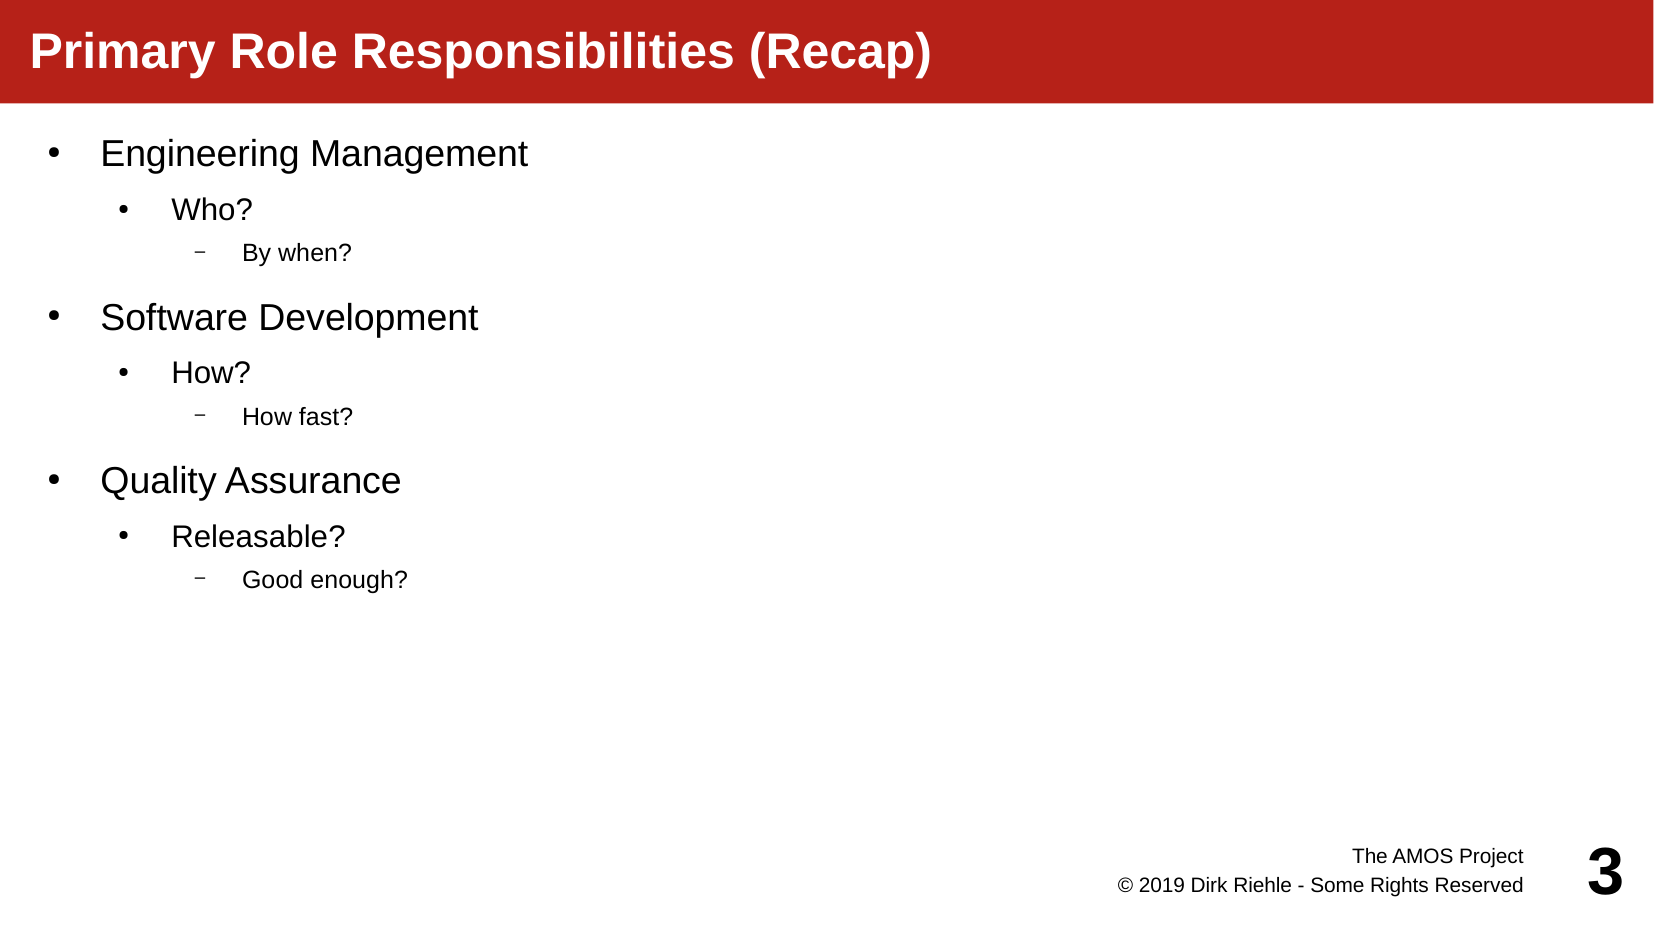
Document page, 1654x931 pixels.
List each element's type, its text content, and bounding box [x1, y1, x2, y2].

list Engineering Management Who? By when? Software Development How? How fast? Quality Assurance Releasable? Good enough? [29, 132, 1625, 798]
title Primary Role Responsibilities (Recap) [0, 0, 1654, 104]
